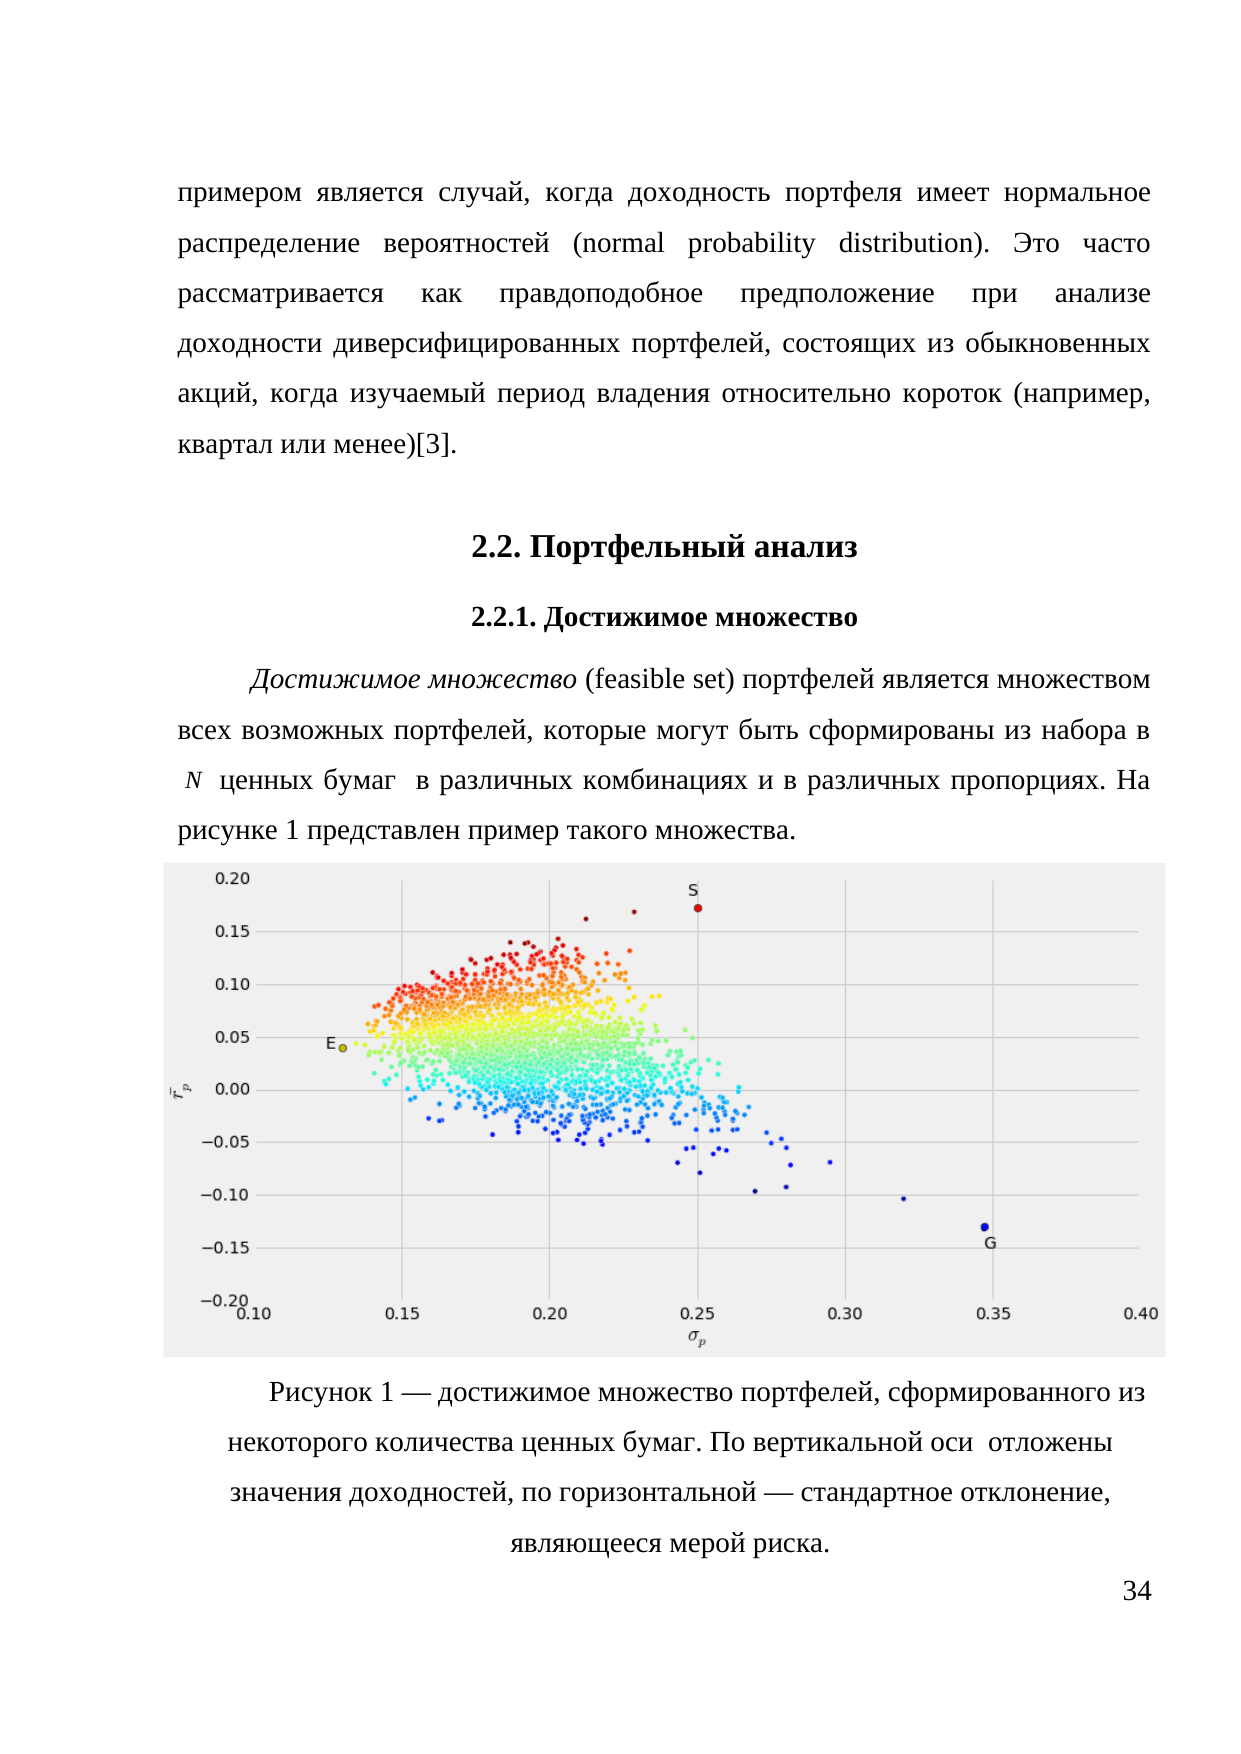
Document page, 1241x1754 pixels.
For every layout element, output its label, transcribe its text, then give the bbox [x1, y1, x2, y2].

text Рисунок 1 — достижимое множество портфелей, сформированного из некоторого количества ценных бумаг. По вертикальной оси отложены значения доходностей, по горизонтальной — стандартное отклонение, являющееся мерой риска. [177, 1357, 1163, 1558]
text примером является случай, когда доходность портфеля имеет нормальное распределение вероятностей (normal probability distribution). Это часто рассматривается как правдоподобное предположение при анализе доходности диверсифицированных портфелей, состоящих из обыкновенных акций, когда изучаемый период владения относительно короток (например, квартал или менее)[3]. [177, 174, 1152, 459]
picture [163, 863, 1166, 1357]
text Достижимое множество (feasible set) портфелей является множеством всех возможных портфелей, которые могут быть сформированы из набора в ценных бумаг в различных комбинациях и в различных пропорциях. На рисунке 1 представлен пример такого множества. [177, 661, 1152, 846]
subtitle 2.2.1. Достижимое множество [177, 599, 1152, 632]
subtitle 2.2. Портфельный анализ [177, 527, 1152, 565]
